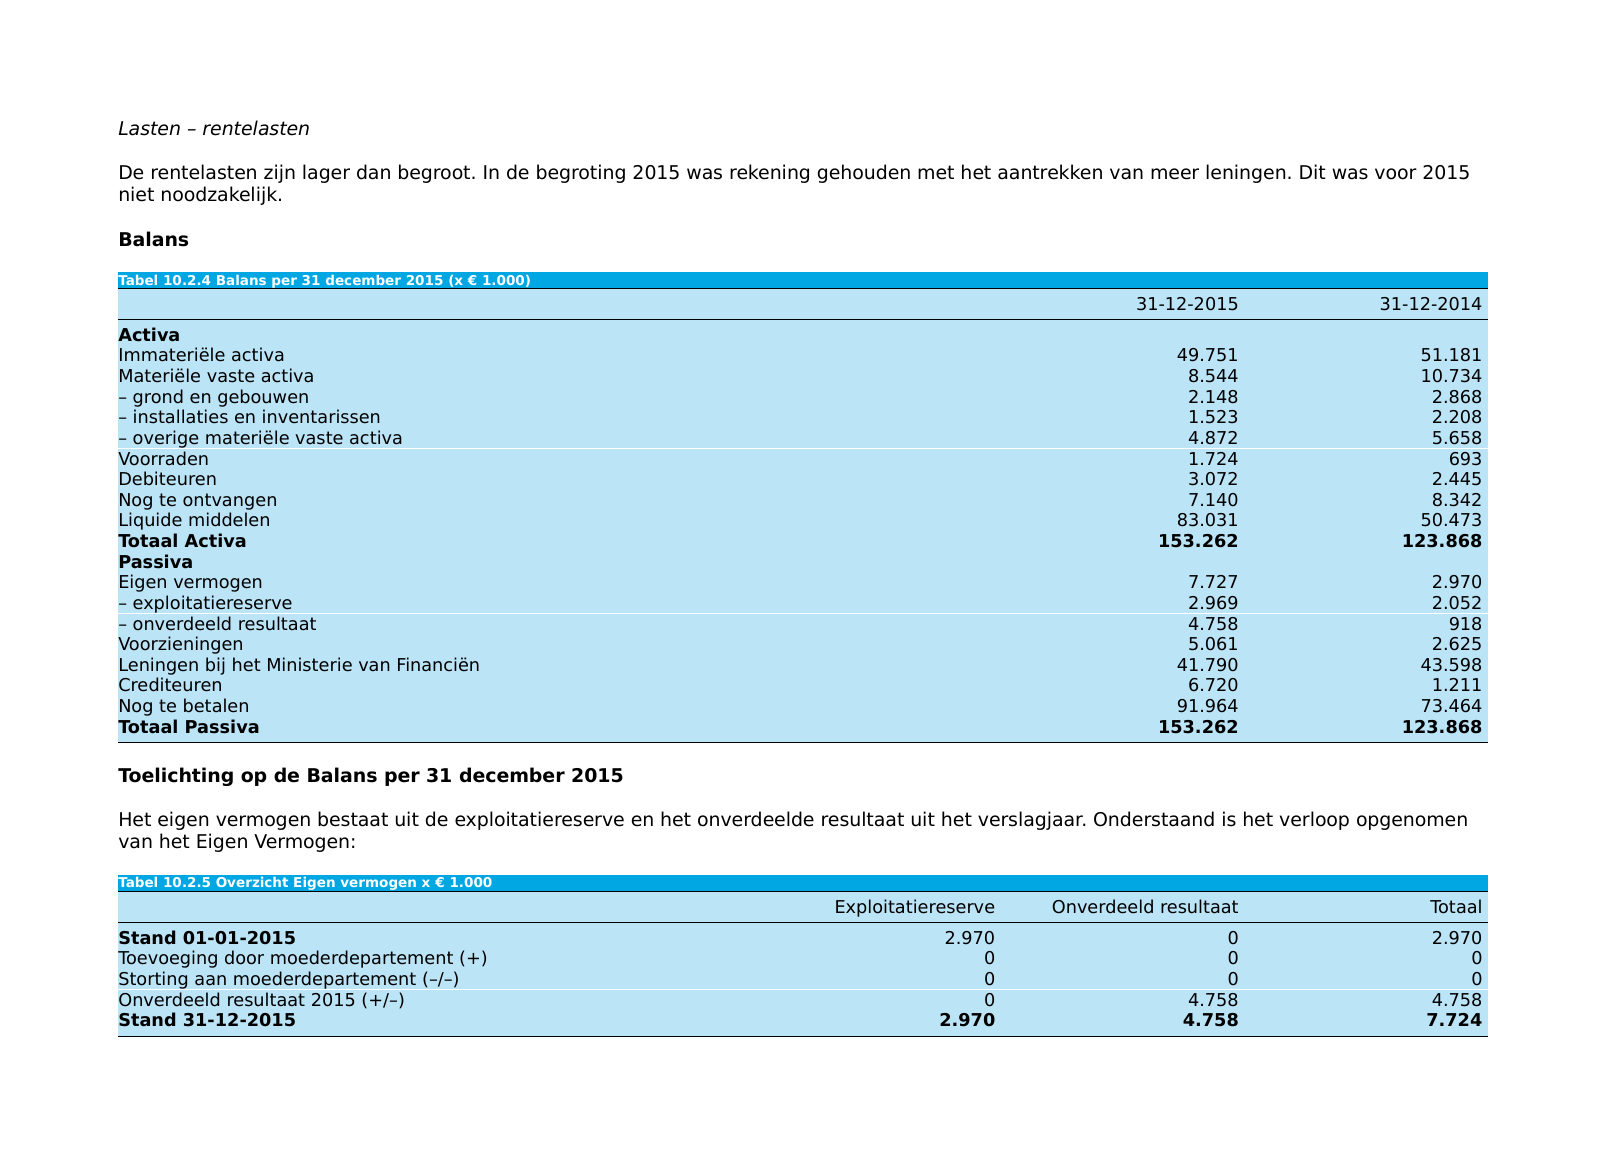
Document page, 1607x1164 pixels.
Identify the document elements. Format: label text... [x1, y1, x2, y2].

table_cell 0 [1001, 923, 1244, 948]
table_cell – installaties en inventarissen [118, 407, 1001, 428]
table_cell – exploitatiereserve [118, 593, 1001, 613]
table_cell 7.140 [1001, 490, 1244, 510]
table_cell Crediteuren [118, 675, 1001, 696]
table_cell 0 [1245, 948, 1488, 969]
table_cell 2.969 [1001, 593, 1244, 613]
table_cell 918 [1245, 614, 1488, 634]
table_cell 693 [1245, 449, 1488, 469]
table_cell 7.724 [1245, 1010, 1488, 1036]
table_cell 4.758 [1245, 990, 1488, 1010]
table_cell 7.727 [1001, 572, 1244, 593]
table_cell 41.790 [1001, 655, 1244, 675]
table_cell 2.052 [1245, 593, 1488, 613]
table_cell – overige materiële vaste activa [118, 428, 1001, 448]
table_cell 91.964 [1001, 696, 1244, 717]
table_cell Totaal Passiva [118, 717, 1001, 742]
table_cell 4.758 [1001, 990, 1244, 1010]
table_cell [118, 289, 1001, 319]
table_cell Voorraden [118, 449, 1001, 469]
table_cell Materiële vaste activa [118, 366, 1001, 387]
table_header Tabel 10.2.4 Balans per 31 december 2015 (x € 1.000) [118, 272, 1488, 288]
table_cell 51.181 [1245, 345, 1488, 366]
table_cell 83.031 [1001, 510, 1244, 531]
table_cell [1245, 552, 1488, 572]
table_header Tabel 10.2.5 Overzicht Eigen vermogen x € 1.000 [118, 875, 1488, 891]
text De rentelasten zijn lager dan begroot. In de begroting 2015 was rekening gehouden met het aantrekken van meer leningen. Dit was voor 2015 niet noodzakelijk. [118, 162, 1488, 206]
table_cell 2.970 [758, 1010, 1001, 1036]
table_cell 43.598 [1245, 655, 1488, 675]
table_cell Passiva [118, 552, 1001, 572]
table_cell 0 [1001, 969, 1244, 989]
table_cell 5.658 [1245, 428, 1488, 448]
table_cell 1.724 [1001, 449, 1244, 469]
table_cell 2.970 [1245, 572, 1488, 593]
table_cell 2.970 [758, 923, 1001, 948]
table_cell [1245, 320, 1488, 345]
table_cell Voorzieningen [118, 634, 1001, 655]
table_cell Onverdeeld resultaat 2015 (+/–) [118, 990, 757, 1010]
table_cell [118, 892, 757, 922]
table_cell Nog te betalen [118, 696, 1001, 717]
table_cell 4.872 [1001, 428, 1244, 448]
table_cell 0 [1001, 948, 1244, 969]
table_cell Stand 31-12-2015 [118, 1010, 757, 1036]
table_cell Activa [118, 320, 1001, 345]
table_cell Leningen bij het Ministerie van Financiën [118, 655, 1001, 675]
table_cell Nog te ontvangen [118, 490, 1001, 510]
table_cell 31-12-2014 [1245, 289, 1488, 319]
table_cell 123.868 [1245, 717, 1488, 742]
table_cell 5.061 [1001, 634, 1244, 655]
table_cell 0 [758, 990, 1001, 1010]
table_cell Toevoeging door moederdepartement (+) [118, 948, 757, 969]
table_cell Eigen vermogen [118, 572, 1001, 593]
table_cell [1001, 320, 1244, 345]
table_cell Storting aan moederdepartement (–/–) [118, 969, 757, 989]
table_cell 0 [1245, 969, 1488, 989]
subtitle Balans [118, 228, 1488, 250]
table_cell 49.751 [1001, 345, 1244, 366]
table_cell Exploitatiereserve [758, 892, 1001, 922]
table_cell 1.211 [1245, 675, 1488, 696]
subtitle Lasten – rentelasten [118, 118, 1488, 140]
table_cell 73.464 [1245, 696, 1488, 717]
table_cell 10.734 [1245, 366, 1488, 387]
table_cell 153.262 [1001, 717, 1244, 742]
table_cell 2.208 [1245, 407, 1488, 428]
table_cell 4.758 [1001, 614, 1244, 634]
text Het eigen vermogen bestaat uit de exploitatiereserve en het onverdeelde resultaat uit het verslagjaar. Onderstaand is het verloop opgenomen van het Eigen Vermogen: [118, 809, 1488, 853]
table_cell Immateriële activa [118, 345, 1001, 366]
table_cell 2.625 [1245, 634, 1488, 655]
table_cell Totaal [1245, 892, 1488, 922]
table_cell Stand 01-01-2015 [118, 923, 757, 948]
table_cell 0 [758, 969, 1001, 989]
subtitle Toelichting op de Balans per 31 december 2015 [118, 765, 1488, 787]
table_cell Onverdeeld resultaat [1001, 892, 1244, 922]
table_cell [1001, 552, 1244, 572]
table_cell 2.445 [1245, 469, 1488, 490]
table_cell 4.758 [1001, 1010, 1244, 1036]
table_cell 8.342 [1245, 490, 1488, 510]
table_cell 6.720 [1001, 675, 1244, 696]
table_cell 153.262 [1001, 531, 1244, 552]
table_cell Totaal Activa [118, 531, 1001, 552]
table_cell – grond en gebouwen [118, 387, 1001, 407]
table_cell 123.868 [1245, 531, 1488, 552]
table_cell 2.148 [1001, 387, 1244, 407]
table_cell 2.970 [1245, 923, 1488, 948]
table_cell – onverdeeld resultaat [118, 614, 1001, 634]
table_cell 31-12-2015 [1001, 289, 1244, 319]
table_cell 50.473 [1245, 510, 1488, 531]
table_cell Debiteuren [118, 469, 1001, 490]
table_cell 3.072 [1001, 469, 1244, 490]
table_cell 1.523 [1001, 407, 1244, 428]
table_cell 0 [758, 948, 1001, 969]
table_cell 8.544 [1001, 366, 1244, 387]
table_cell Liquide middelen [118, 510, 1001, 531]
table_cell 2.868 [1245, 387, 1488, 407]
